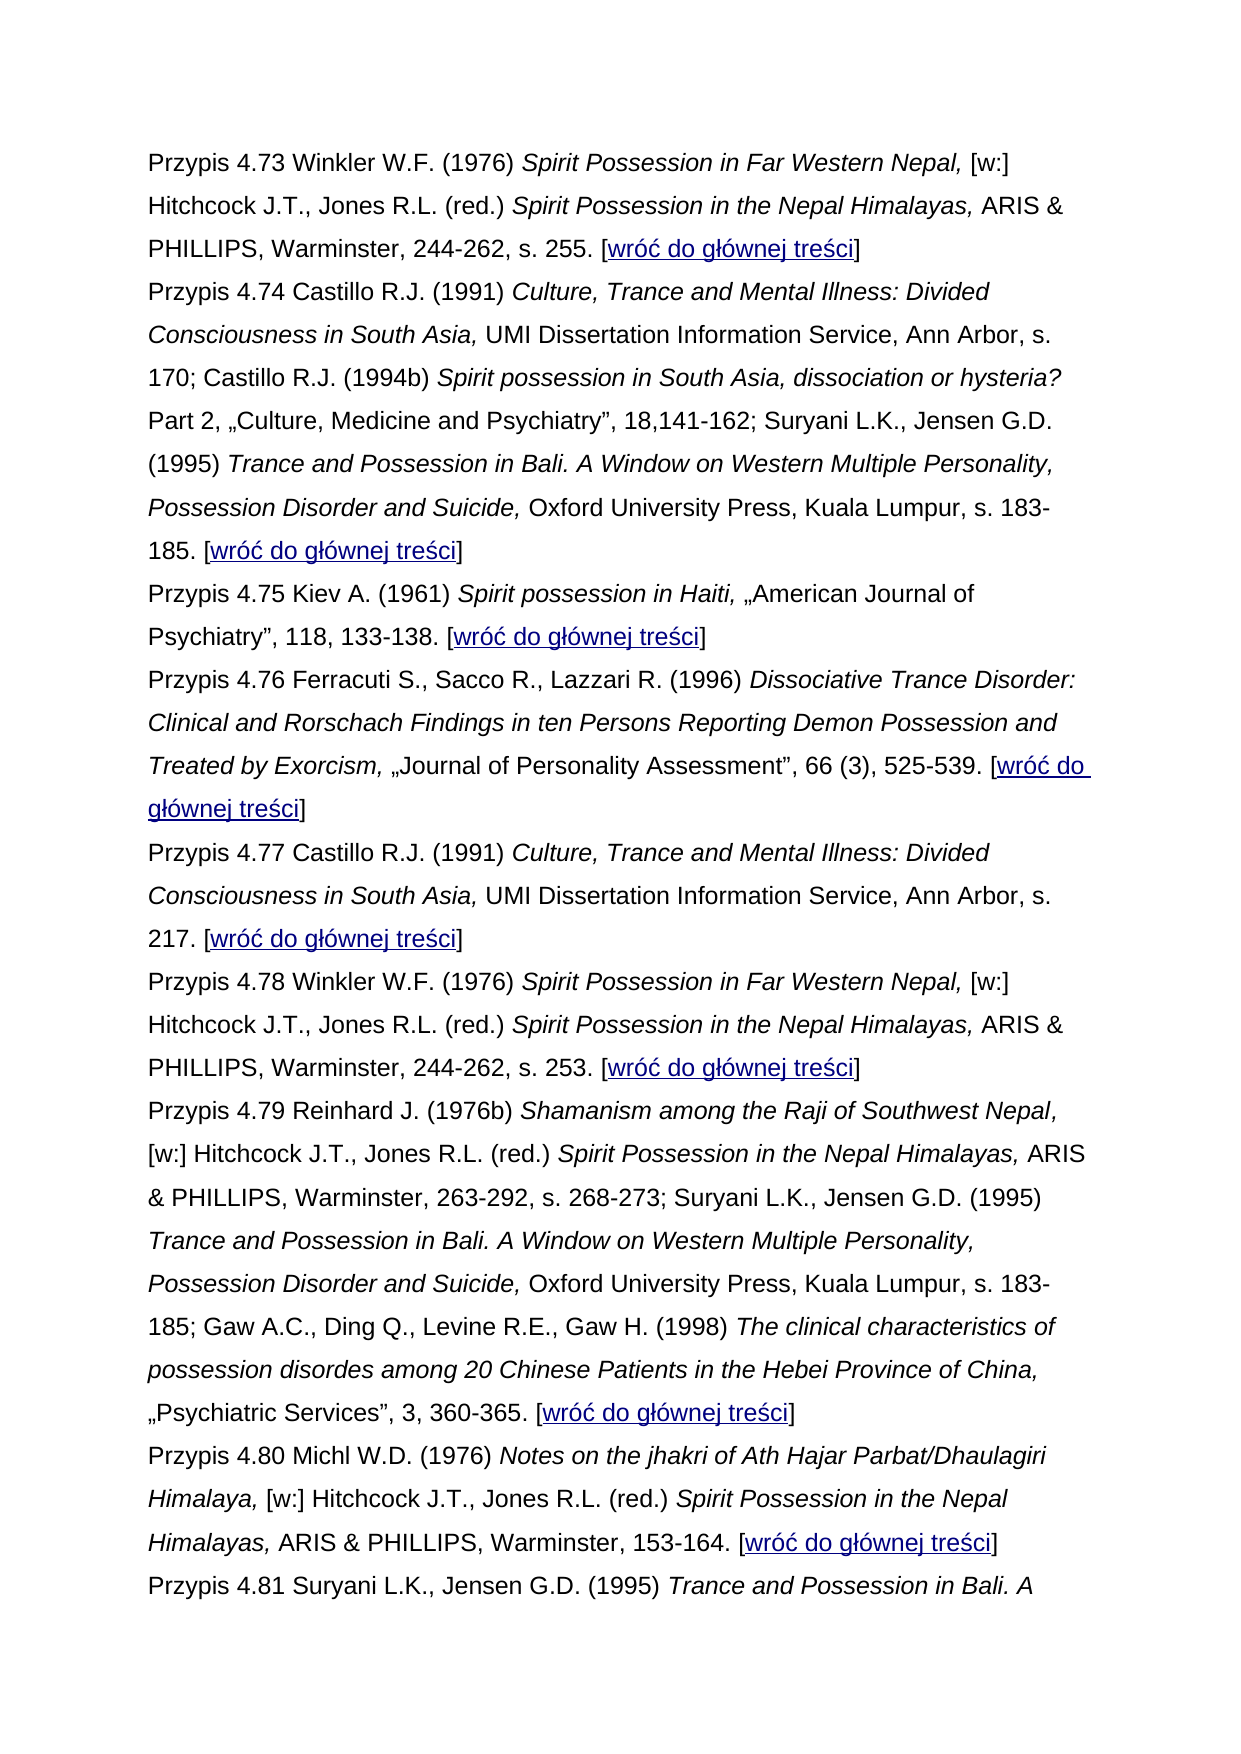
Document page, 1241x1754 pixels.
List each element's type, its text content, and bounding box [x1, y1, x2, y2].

text Przypis 4.79 Reinhard J. (1976b) Shamanism among the Raji of Southwest Nepal, [w:] Hitchcock J.T., Jones R.L. (red.) Spirit Possession in the Nepal Himalayas, ARIS & PHILLIPS, Warminster, 263-292, s. 268-273; Suryani L.K., Jensen G.D. (1995) Trance and Possession in Bali. A Window on Western Multiple Personality, Possession Disorder and Suicide, Oxford University Press, Kuala Lumpur, s. 183-185; Gaw A.C., Ding Q., Levine R.E., Gaw H. (1998) The clinical characteristics of possession disordes among 20 Chinese Patients in the Hebei Province of China, „Psychiatric Services”, 3, 360-365. [wróć do głównej treści] [148, 1096, 1093, 1427]
text Przypis 4.75 Kiev A. (1961) Spirit possession in Haiti, „American Journal of Psychiatry”, 118, 133-138. [wróć do głównej treści] [148, 579, 1093, 651]
text Przypis 4.74 Castillo R.J. (1991) Culture, Trance and Mental Illness: Divided Consciousness in South Asia, UMI Dissertation Information Service, Ann Arbor, s. 170; Castillo R.J. (1994b) Spirit possession in South Asia, dissociation or hysteria? Part 2, „Culture, Medicine and Psychiatry”, 18,141-162; Suryani L.K., Jensen G.D. (1995) Trance and Possession in Bali. A Window on Western Multiple Personality, Possession Disorder and Suicide, Oxford University Press, Kuala Lumpur, s. 183-185. [wróć do głównej treści] [148, 277, 1093, 564]
text Przypis 4.77 Castillo R.J. (1991) Culture, Trance and Mental Illness: Divided Consciousness in South Asia, UMI Dissertation Information Service, Ann Arbor, s. 217. [wróć do głównej treści] [148, 838, 1093, 953]
text Przypis 4.73 Winkler W.F. (1976) Spirit Possession in Far Western Nepal, [w:] Hitchcock J.T., Jones R.L. (red.) Spirit Possession in the Nepal Himalayas, ARIS & PHILLIPS, Warminster, 244-262, s. 255. [wróć do głównej treści] [148, 148, 1093, 263]
text Przypis 4.76 Ferracuti S., Sacco R., Lazzari R. (1996) Dissociative Trance Disorder: Clinical and Rorschach Findings in ten Persons Reporting Demon Possession and Treated by Exorcism, „Journal of Personality Assessment”, 66 (3), 525-539. [wróć do głównej treści] [148, 665, 1093, 823]
text Przypis 4.81 Suryani L.K., Jensen G.D. (1995) Trance and Possession in Bali. A [148, 1571, 1093, 1599]
text Przypis 4.78 Winkler W.F. (1976) Spirit Possession in Far Western Nepal, [w:] Hitchcock J.T., Jones R.L. (red.) Spirit Possession in the Nepal Himalayas, ARIS & PHILLIPS, Warminster, 244-262, s. 253. [wróć do głównej treści] [148, 967, 1093, 1082]
text Przypis 4.80 Michl W.D. (1976) Notes on the jhakri of Ath Hajar Parbat/Dhaulagiri Himalaya, [w:] Hitchcock J.T., Jones R.L. (red.) Spirit Possession in the Nepal Himalayas, ARIS & PHILLIPS, Warminster, 153-164. [wróć do głównej treści] [148, 1441, 1093, 1556]
